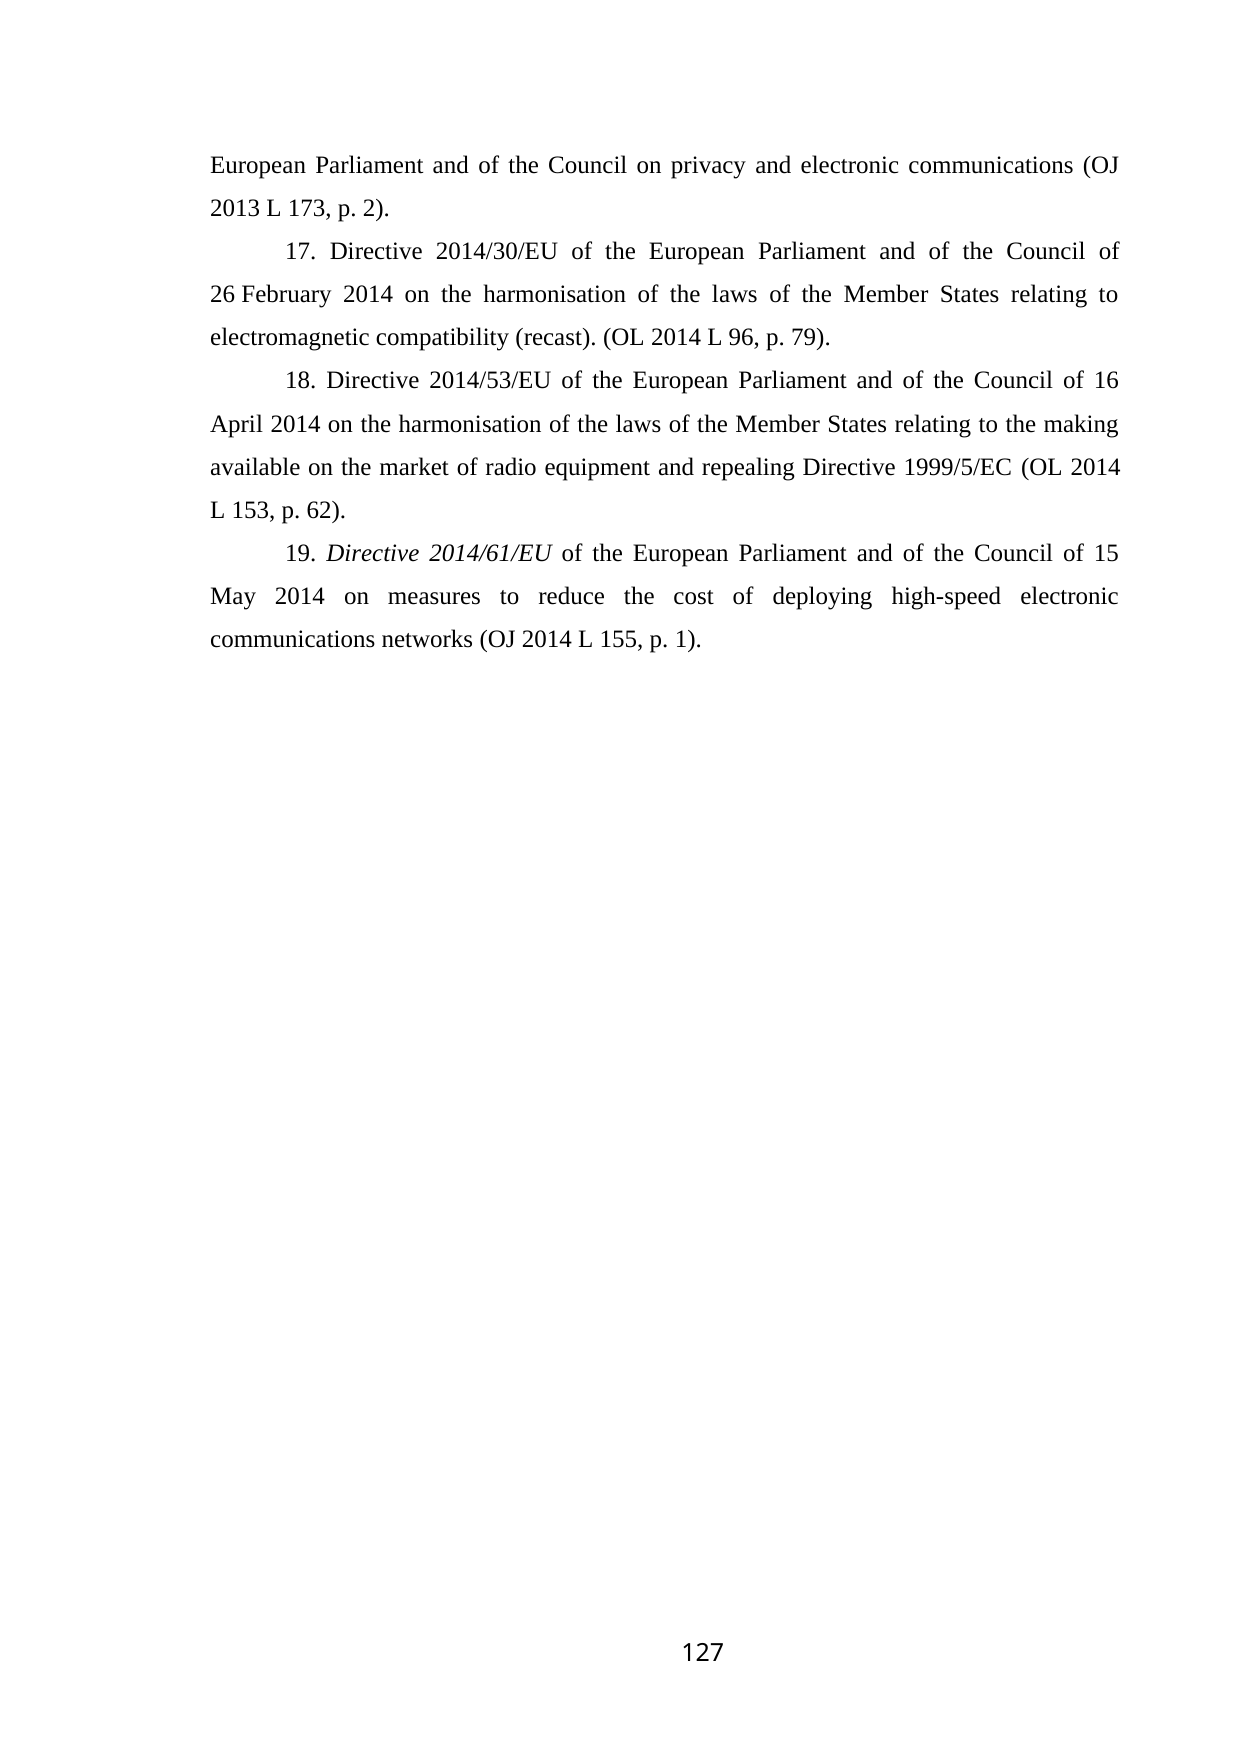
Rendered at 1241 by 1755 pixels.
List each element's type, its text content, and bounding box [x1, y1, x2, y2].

text 18. Directive 2014/53/EU of the European Parliament and of the Council of 16 April 2014 on the harmonisation of the laws of the Member States relating to the making available on the market of radio equipment and repealing Directive 1999/5/EC (OL 2014 L 153, p. 62). [210, 366, 1120, 524]
text 19. Directive 2014/61/EU of the European Parliament and of the Council of 15 May 2014 on measures to reduce the cost of deploying high-speed electronic communications networks (OJ 2014 L 155, p. 1). [210, 538, 1120, 653]
text 17. Directive 2014/30/EU of the European Parliament and of the Council of 26 February 2014 on the harmonisation of the laws of the Member States relating to electromagnetic compatibility (recast). (OL 2014 L 96, p. 79). [210, 236, 1120, 351]
text European Parliament and of the Council on privacy and electronic communications (OJ 2013 L 173, p. 2). [210, 150, 1120, 222]
